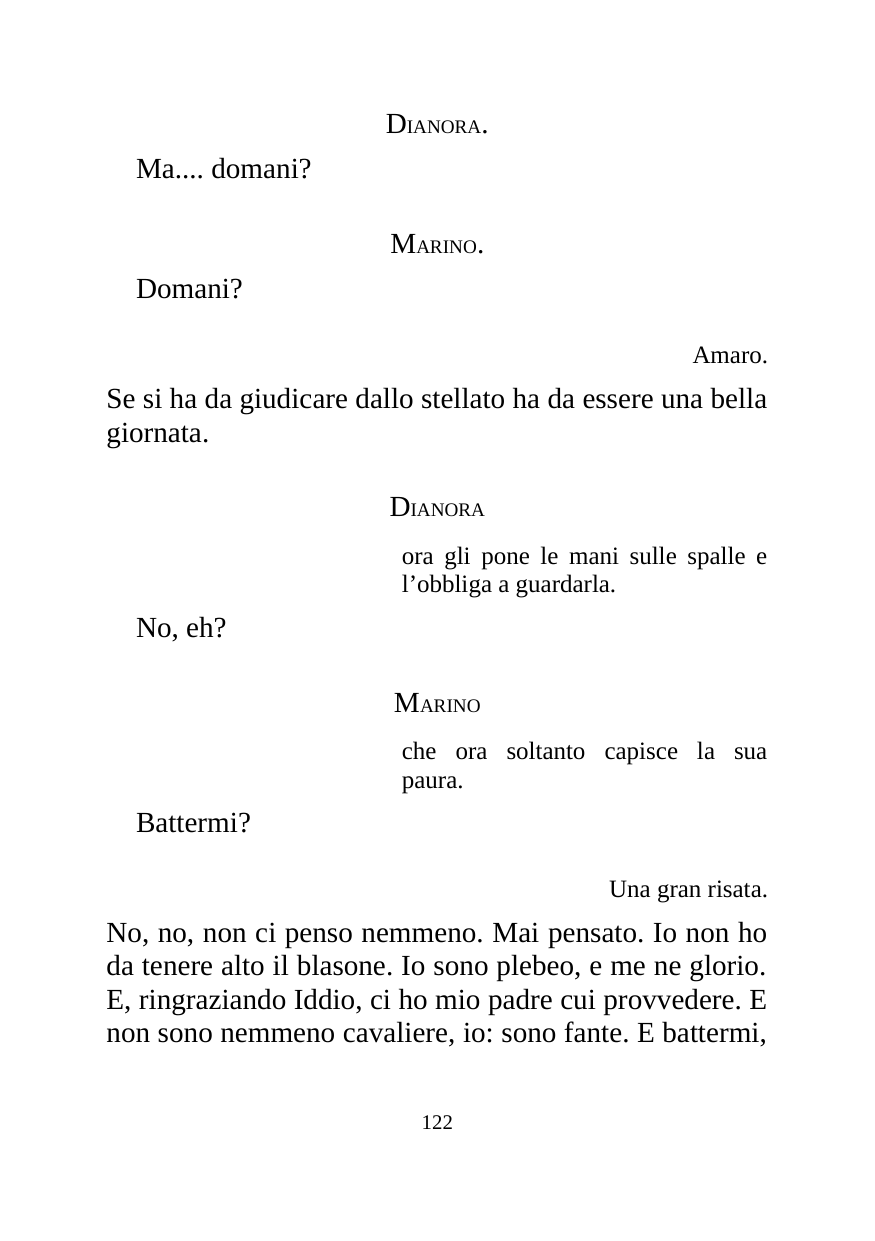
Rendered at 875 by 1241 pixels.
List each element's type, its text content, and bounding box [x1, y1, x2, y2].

text Dianora. [106, 106, 768, 140]
text Una gran risata. [106, 874, 768, 903]
text Dianora [106, 489, 768, 523]
text No, eh? [106, 610, 768, 643]
text che ora soltanto capisce la sua paura. [402, 736, 768, 793]
text Marino [106, 685, 768, 718]
text Marino. [106, 226, 768, 260]
text Se si ha da giudicare dallo stellato ha da essere una bella giornata. [106, 381, 768, 448]
text Ma.... domani? [106, 152, 768, 185]
text Domani? [106, 272, 768, 305]
text Amaro. [106, 341, 768, 369]
text No, no, non ci penso nemmeno. Mai pensato. Io non ho da tenere alto il blasone. Io sono plebeo, e me ne glorio. E, ringraziando Iddio, ci ho mio padre cui provvedere. E non sono nemmeno cavaliere, io: sono fante. E battermi, [106, 915, 768, 1049]
text ora gli pone le mani sulle spalle e l’obbliga a guardarla. [402, 541, 768, 598]
text Battermi? [106, 805, 768, 839]
